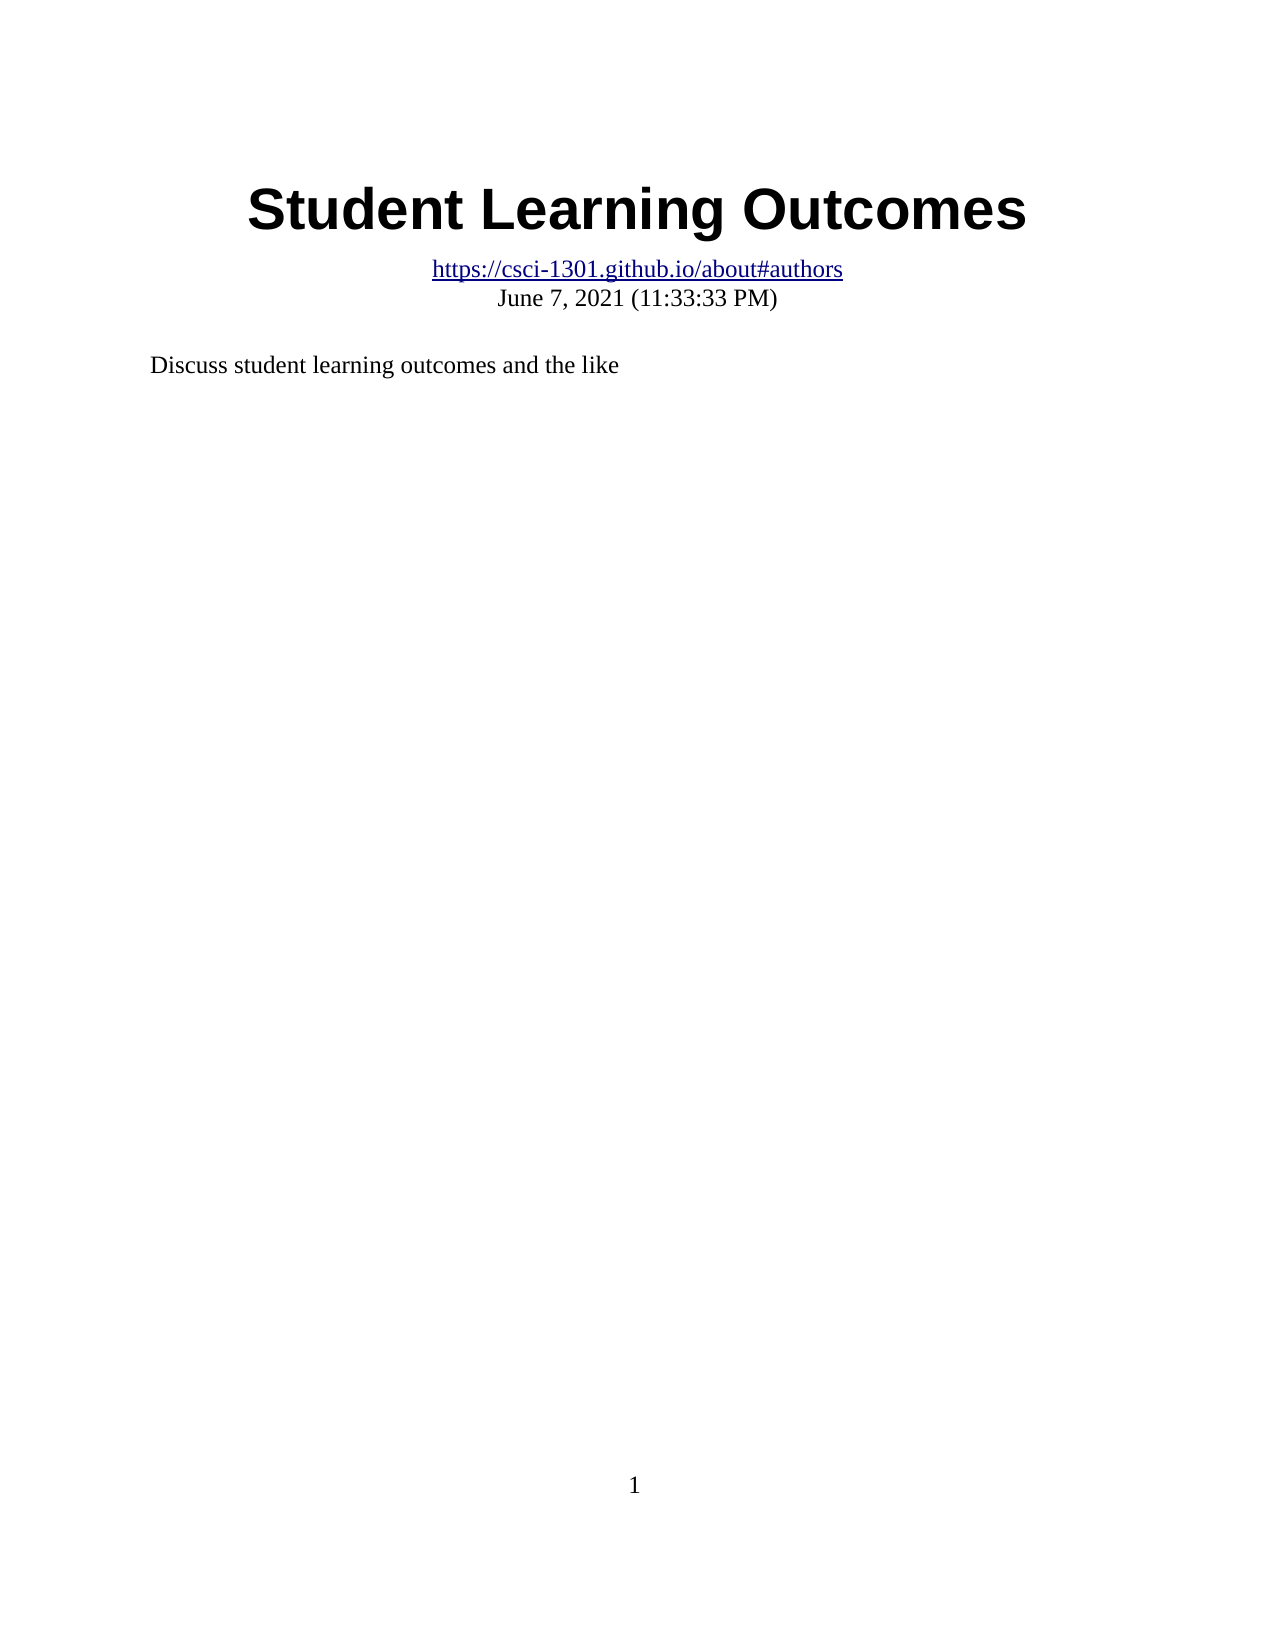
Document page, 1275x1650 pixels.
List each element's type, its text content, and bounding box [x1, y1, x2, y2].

text June 7, 2021 (11:33:33 PM) [150, 283, 1125, 312]
text Discuss student learning outcomes and the like [150, 350, 1125, 378]
title Student Learning Outcomes [150, 175, 1125, 242]
text https://csci-1301.github.io/about#authors [150, 254, 1125, 283]
